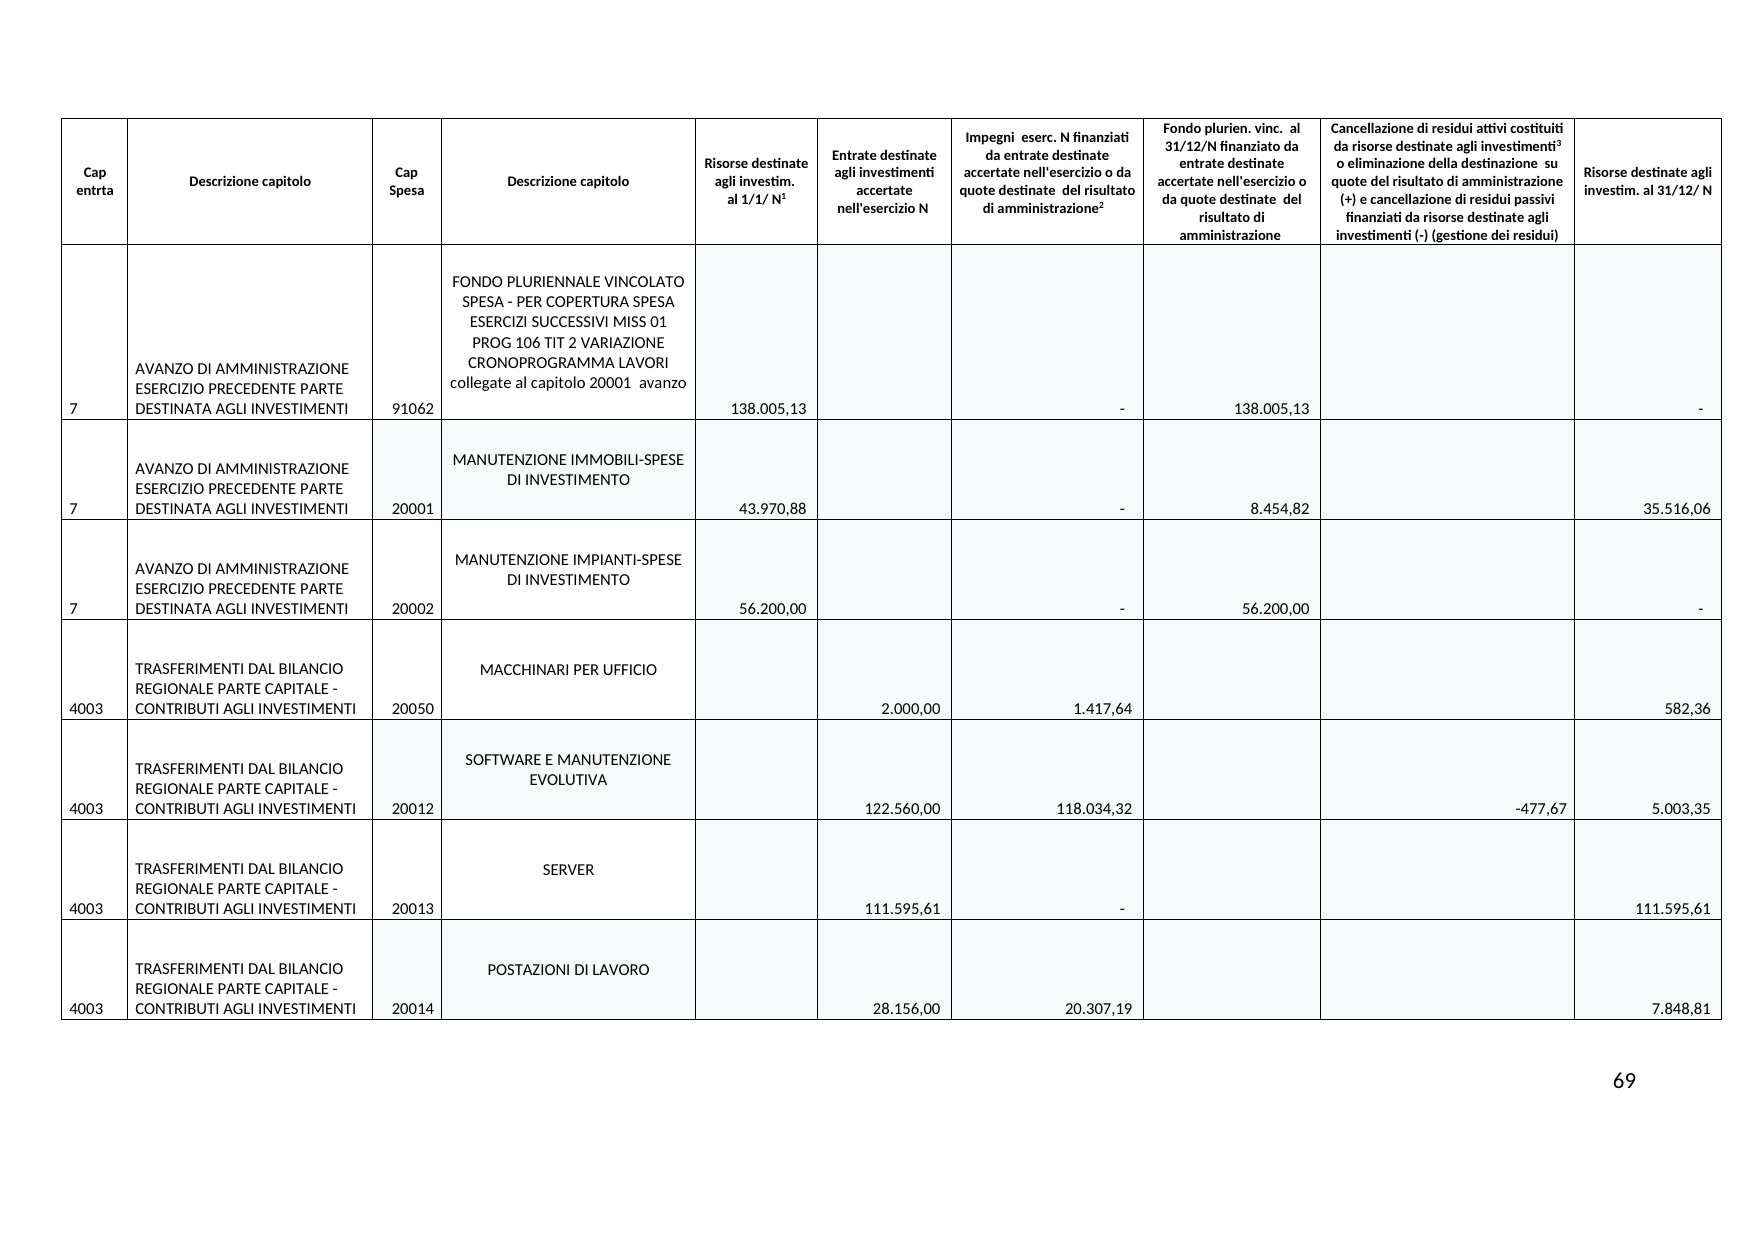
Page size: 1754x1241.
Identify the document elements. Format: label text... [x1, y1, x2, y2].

table_cell 35.516,06 [1575, 420, 1721, 519]
table_cell 4003 [62, 820, 127, 919]
table_cell 20014 [373, 920, 441, 1019]
table_cell [818, 245, 951, 419]
table_cell TRASFERIMENTI DAL BILANCIO REGIONALE PARTE CAPITALE - CONTRIBUTI AGLI INVESTIMENTI [128, 920, 372, 1019]
table_cell SERVER [442, 820, 695, 919]
table_header Descrizione capitolo [442, 119, 695, 244]
table_cell MANUTENZIONE IMMOBILI-SPESE DI INVESTIMENTO [442, 420, 695, 519]
table_header Fondo plurien. vinc. al 31/12/N finanziato da entrate destinate accertate nell'esercizio o da quote destinate del risultato di amministrazione [1144, 119, 1320, 244]
table_cell 20050 [373, 620, 441, 719]
table_cell [1144, 620, 1320, 719]
table_cell 122.560,00 [818, 720, 951, 819]
table_cell - [952, 520, 1143, 619]
table_cell TRASFERIMENTI DAL BILANCIO REGIONALE PARTE CAPITALE - CONTRIBUTI AGLI INVESTIMENTI [128, 620, 372, 719]
table_header Risorse destinate agli investim. al 1/1/ N1 [696, 119, 817, 244]
table_cell TRASFERIMENTI DAL BILANCIO REGIONALE PARTE CAPITALE - CONTRIBUTI AGLI INVESTIMENTI [128, 820, 372, 919]
table_cell 138.005,13 [1144, 245, 1320, 419]
table_cell 111.595,61 [818, 820, 951, 919]
table_cell 56.200,00 [1144, 520, 1320, 619]
table_header Descrizione capitolo [128, 119, 372, 244]
table_cell [1321, 820, 1574, 919]
table_cell AVANZO DI AMMINISTRAZIONE ESERCIZIO PRECEDENTE PARTE DESTINATA AGLI INVESTIMENTI [128, 420, 372, 519]
table_cell 28.156,00 [818, 920, 951, 1019]
table_header Risorse destinate agli investim. al 31/12/ N [1575, 119, 1721, 244]
table_cell - [1575, 520, 1721, 619]
table_cell [1144, 720, 1320, 819]
table_cell TRASFERIMENTI DAL BILANCIO REGIONALE PARTE CAPITALE - CONTRIBUTI AGLI INVESTIMENTI [128, 720, 372, 819]
table_cell [1144, 820, 1320, 919]
table_cell - [1575, 245, 1721, 419]
table_cell 138.005,13 [696, 245, 817, 419]
table_cell 20001 [373, 420, 441, 519]
table_cell 1.417,64 [952, 620, 1143, 719]
table_cell 4003 [62, 720, 127, 819]
table_cell POSTAZIONI DI LAVORO [442, 920, 695, 1019]
table_cell SOFTWARE E MANUTENZIONE EVOLUTIVA [442, 720, 695, 819]
table_cell 4003 [62, 620, 127, 719]
table_cell 20002 [373, 520, 441, 619]
table_cell AVANZO DI AMMINISTRAZIONE ESERCIZIO PRECEDENTE PARTE DESTINATA AGLI INVESTIMENTI [128, 520, 372, 619]
table_cell 20.307,19 [952, 920, 1143, 1019]
table_cell AVANZO DI AMMINISTRAZIONE ESERCIZIO PRECEDENTE PARTE DESTINATA AGLI INVESTIMENTI [128, 245, 372, 419]
table_cell 20013 [373, 820, 441, 919]
table_cell [818, 520, 951, 619]
table_cell 7.848,81 [1575, 920, 1721, 1019]
table_cell 4003 [62, 920, 127, 1019]
table_cell [1321, 520, 1574, 619]
table_header Cap Spesa [373, 119, 441, 244]
table_cell - [952, 820, 1143, 919]
table_cell 582,36 [1575, 620, 1721, 719]
table_header Cap entrta [62, 119, 127, 244]
table_cell [696, 620, 817, 719]
table_cell [1144, 920, 1320, 1019]
table_cell [1321, 920, 1574, 1019]
table_cell 56.200,00 [696, 520, 817, 619]
table_cell 7 [62, 245, 127, 419]
table_cell 43.970,88 [696, 420, 817, 519]
table_cell 20012 [373, 720, 441, 819]
table_cell 7 [62, 520, 127, 619]
table_cell - [952, 420, 1143, 519]
table_header Impegni eserc. N finanziati da entrate destinate accertate nell'esercizio o da quote destinate del risultato di amministrazione2 [952, 119, 1143, 244]
table_cell 118.034,32 [952, 720, 1143, 819]
table_cell [696, 720, 817, 819]
table_header Entrate destinate agli investimenti accertate nell'esercizio N [818, 119, 951, 244]
table_cell [818, 420, 951, 519]
table_cell - [952, 245, 1143, 419]
table_cell [1321, 620, 1574, 719]
table_cell [696, 920, 817, 1019]
table_cell [1321, 420, 1574, 519]
table_cell FONDO PLURIENNALE VINCOLATO SPESA - PER COPERTURA SPESA ESERCIZI SUCCESSIVI MISS 01 PROG 106 TIT 2 VARIAZIONE CRONOPROGRAMMA LAVORI collegate al capitolo 20001 avanzo [442, 245, 695, 419]
table_cell 111.595,61 [1575, 820, 1721, 919]
table_cell 8.454,82 [1144, 420, 1320, 519]
table_cell 7 [62, 420, 127, 519]
table_cell [696, 820, 817, 919]
table_cell MANUTENZIONE IMPIANTI-SPESE DI INVESTIMENTO [442, 520, 695, 619]
table_cell 91062 [373, 245, 441, 419]
table_cell MACCHINARI PER UFFICIO [442, 620, 695, 719]
table_cell -477,67 [1321, 720, 1574, 819]
table_header Cancellazione di residui attivi costituiti da risorse destinate agli investimenti3 o eliminazione della destinazione su quote del risultato di amministrazione (+) e cancellazione di residui passivi finanziati da risorse destinate agli investimenti (-) (gestione dei residui) [1321, 119, 1574, 244]
table_cell [1321, 245, 1574, 419]
table_cell 2.000,00 [818, 620, 951, 719]
table_cell 5.003,35 [1575, 720, 1721, 819]
